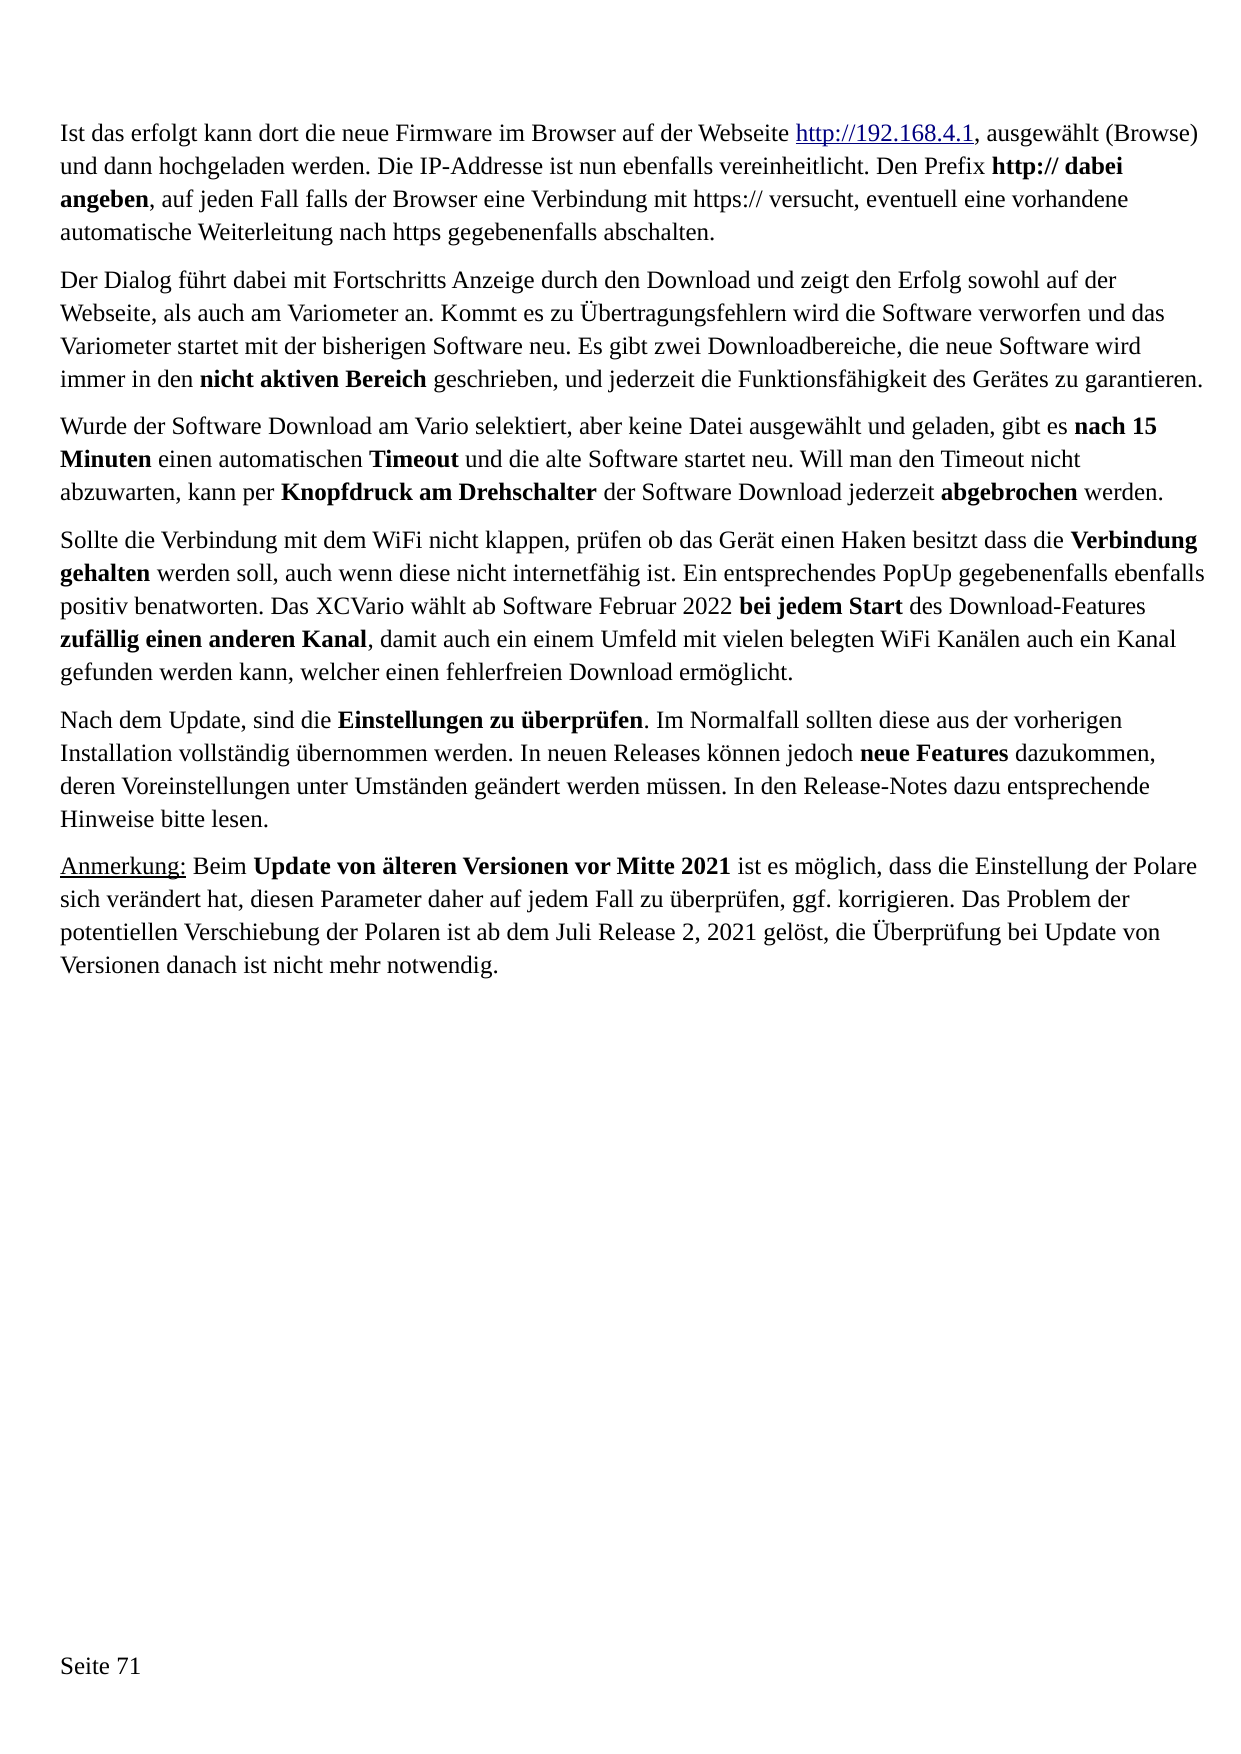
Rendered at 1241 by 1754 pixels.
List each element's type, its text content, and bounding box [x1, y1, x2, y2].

text Der Dialog führt dabei mit Fortschritts Anzeige durch den Download und zeigt den Erfolg sowohl auf der Webseite, als auch am Variometer an. Kommt es zu Übertragungsfehlern wird die Software verworfen und das Variometer startet mit der bisherigen Software neu. Es gibt zwei Downloadbereiche, die neue Software wird immer in den nicht aktiven Bereich geschrieben, und jederzeit die Funktionsfähigkeit des Gerätes zu garantieren. [60, 265, 1207, 393]
text Anmerkung: Beim Update von älteren Versionen vor Mitte 2021 ist es möglich, dass die Einstellung der Polare sich verändert hat, diesen Parameter daher auf jedem Fall zu überprüfen, ggf. korrigieren. Das Problem der potentiellen Verschiebung der Polaren ist ab dem Juli Release 2, 2021 gelöst, die Überprüfung bei Update von Versionen danach ist nicht mehr notwendig. [60, 851, 1207, 979]
text Sollte die Verbindung mit dem WiFi nicht klappen, prüfen ob das Gerät einen Haken besitzt dass die Verbindung gehalten werden soll, auch wenn diese nicht internetfähig ist. Ein entsprechendes PopUp gegebenenfalls ebenfalls positiv benatworten. Das XCVario wählt ab Software Februar 2022 bei jedem Start des Download-Features zufällig einen anderen Kanal, damit auch ein einem Umfeld mit vielen belegten WiFi Kanälen auch ein Kanal gefunden werden kann, welcher einen fehlerfreien Download ermöglicht. [60, 525, 1207, 686]
text Wurde der Software Download am Vario selektiert, aber keine Datei ausgewählt und geladen, gibt es nach 15 Minuten einen automatischen Timeout und die alte Software startet neu. Will man den Timeout nicht abzuwarten, kann per Knopfdruck am Drehschalter der Software Download jederzeit abgebrochen werden. [60, 411, 1207, 506]
text Ist das erfolgt kann dort die neue Firmware im Browser auf der Webseite http://192.168.4.1, ausgewählt (Browse) und dann hochgeladen werden. Die IP-Addresse ist nun ebenfalls vereinheitlicht. Den Prefix http:// dabei angeben, auf jeden Fall falls der Browser eine Verbindung mit https:// versucht, eventuell eine vorhandene automatische Weiterleitung nach https gegebenenfalls abschalten. [60, 118, 1207, 246]
text Nach dem Update, sind die Einstellungen zu überprüfen. Im Normalfall sollten diese aus der vorherigen Installation vollständig übernommen werden. In neuen Releases können jedoch neue Features dazukommen, deren Voreinstellungen unter Umständen geändert werden müssen. In den Release-Notes dazu entsprechende Hinweise bitte lesen. [60, 705, 1207, 833]
